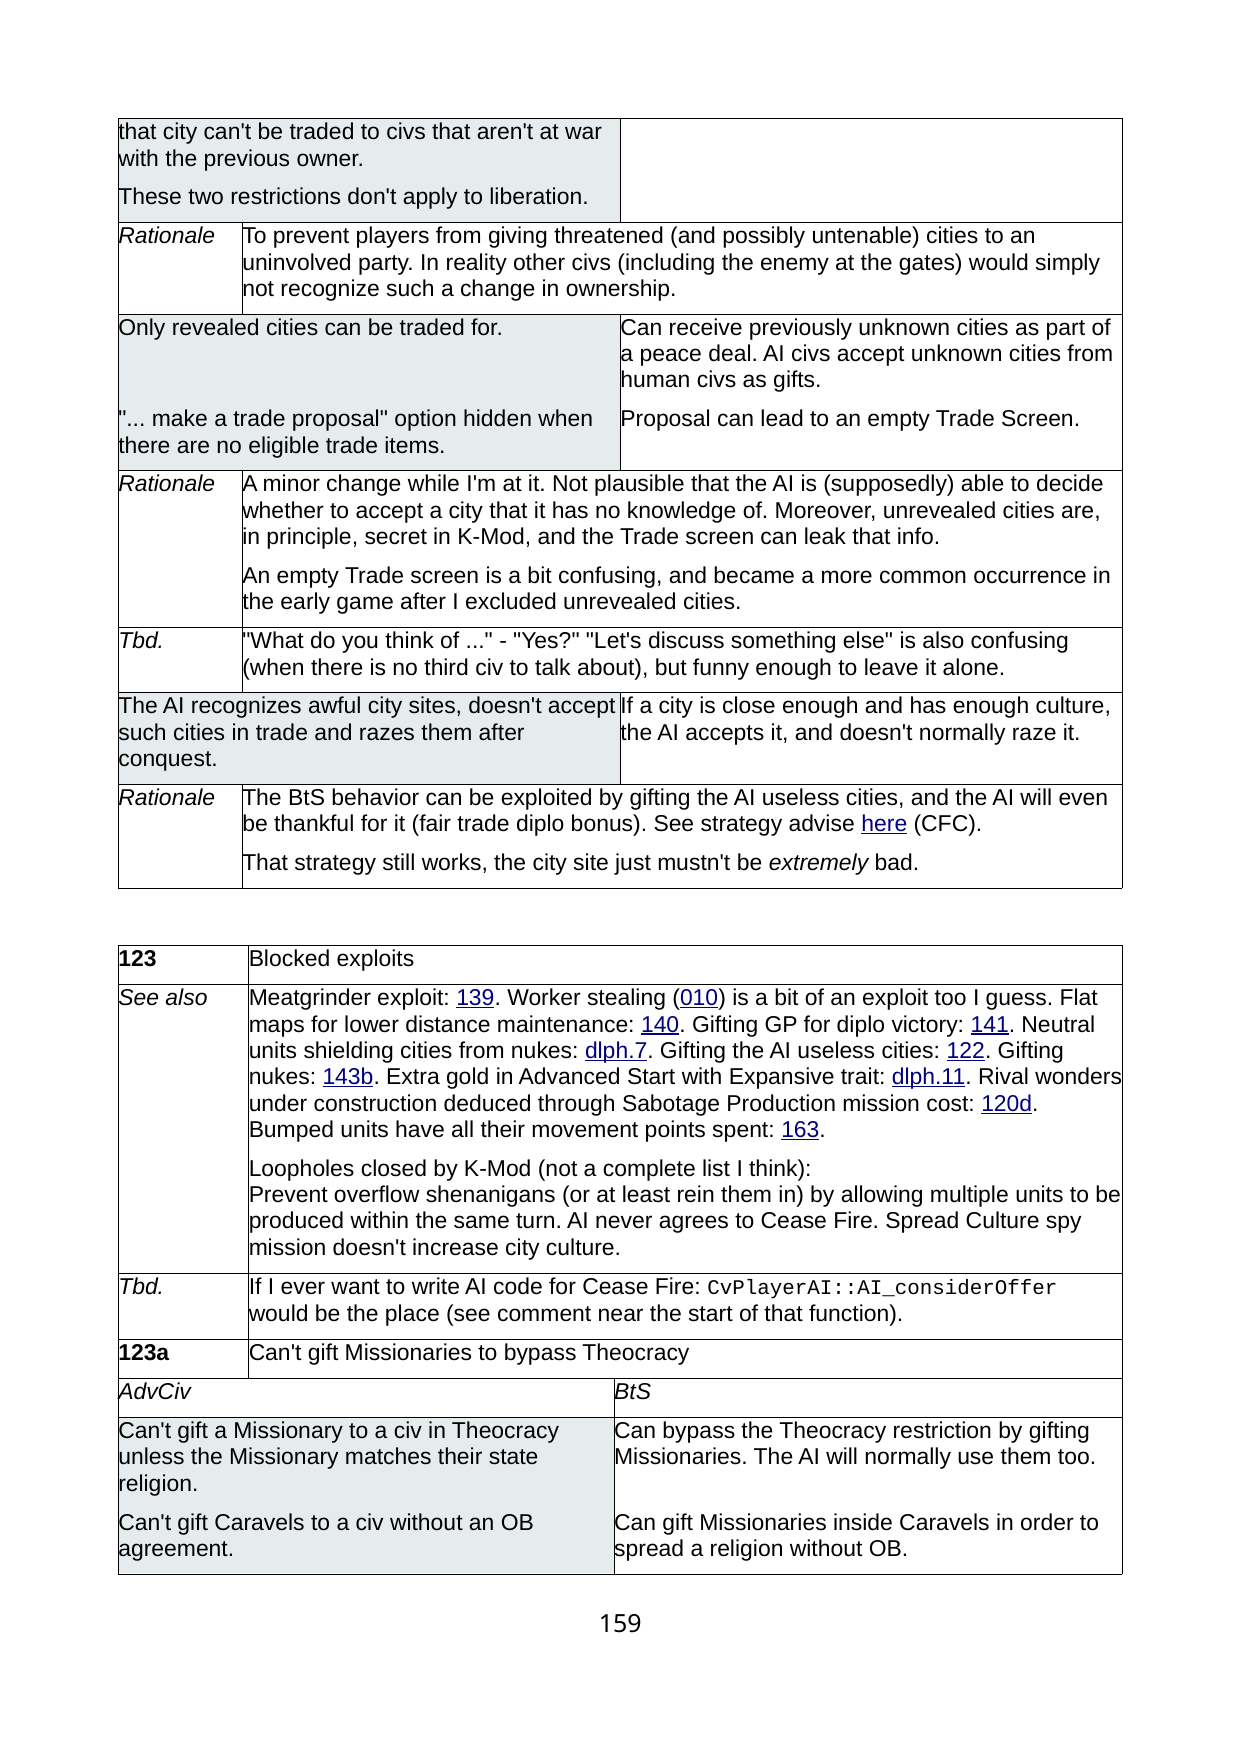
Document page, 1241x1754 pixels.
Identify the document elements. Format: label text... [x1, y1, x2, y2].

table_cell See also [119, 985, 248, 1273]
table_cell Meatgrinder exploit: 139. Worker stealing (010) is a bit of an exploit too I guess. Flat maps for lower distance maintenance: 140. Gifting GP for diplo victory: 141. Neutral units shielding cities from nukes: dlph.7. Gifting the AI useless cities: 122. Gifting nukes: 143b. Extra gold in Advanced Start with Expansive trait: dlph.11. Rival wonders under construction deduced through Sabotage Production mission cost: 120d. Bumped units have all their movement points spent: 163. Loopholes closed by K-Mod (not a complete list I think): Prevent overflow shenanigans (or at least rein them in) by allowing multiple units to be produced within the same turn. AI never agrees to Cease Fire. Spread Culture spy mission doesn't increase city culture. [249, 985, 1122, 1273]
table_cell Rationale [119, 223, 242, 314]
table_cell Can receive previously unknown cities as part of a peace deal. AI civs accept unknown cities from human civs as gifts. Proposal can lead to an empty Trade Screen. [621, 315, 1122, 470]
table_cell [621, 119, 1122, 222]
table_cell that city can't be traded to civs that aren't at war with the previous owner. These two restrictions don't apply to liberation. [119, 119, 620, 222]
table_cell Only revealed cities can be traded for. "... make a trade proposal" option hidden when there are no eligible trade items. [119, 315, 620, 470]
table_cell Rationale [119, 471, 242, 627]
table_cell A minor change while I'm at it. Not plausible that the AI is (supposedly) able to decide whether to accept a city that it has no knowledge of. Moreover, unrevealed cities are, in principle, secret in K-Mod, and the Trade screen can leak that info. An empty Trade screen is a bit confusing, and became a more common occurrence in the early game after I excluded unrevealed cities. [243, 471, 1122, 627]
table_cell The AI recognizes awful city sites, doesn't accept such cities in trade and razes them after conquest. [119, 693, 620, 784]
table_cell BtS [615, 1379, 1122, 1417]
table_cell AdvCiv [119, 1379, 614, 1417]
table_cell If I ever want to write AI code for Cease Fire: CvPlayerAI::AI_considerOffer would be the place (see comment near the start of that function). [249, 1274, 1122, 1339]
table_cell Rationale [119, 785, 242, 888]
table_cell 123a [119, 1340, 248, 1378]
table_cell The BtS behavior can be exploited by gifting the AI useless cities, and the AI will even be thankful for it (fair trade diplo bonus). See strategy advise here (CFC). That strategy still works, the city site just mustn't be extremely bad. [243, 785, 1122, 888]
table_cell Can't gift Missionaries to bypass Theocracy [249, 1340, 1122, 1378]
table_cell To prevent players from giving threatened (and possibly untenable) cities to an uninvolved party. In reality other civs (including the enemy at the gates) would simply not recognize such a change in ownership. [243, 223, 1122, 314]
table_cell "What do you think of ..." - "Yes?" "Let's discuss something else" is also confusing (when there is no third civ to talk about), but funny enough to leave it alone. [243, 628, 1122, 692]
table_cell Can't gift a Missionary to a civ in Theocracy unless the Missionary matches their state religion. Can't gift Caravels to a civ without an OB agreement. [119, 1418, 614, 1573]
table_cell If a city is close enough and has enough culture, the AI accepts it, and doesn't normally raze it. [621, 693, 1122, 784]
table_cell Tbd. [119, 628, 242, 692]
table_header 123 [119, 946, 248, 984]
table_cell Can bypass the Theocracy restriction by gifting Missionaries. The AI will normally use them too. Can gift Missionaries inside Caravels in order to spread a religion without OB. [615, 1418, 1122, 1573]
table_cell Tbd. [119, 1274, 248, 1339]
table_header Blocked exploits [249, 946, 1122, 984]
